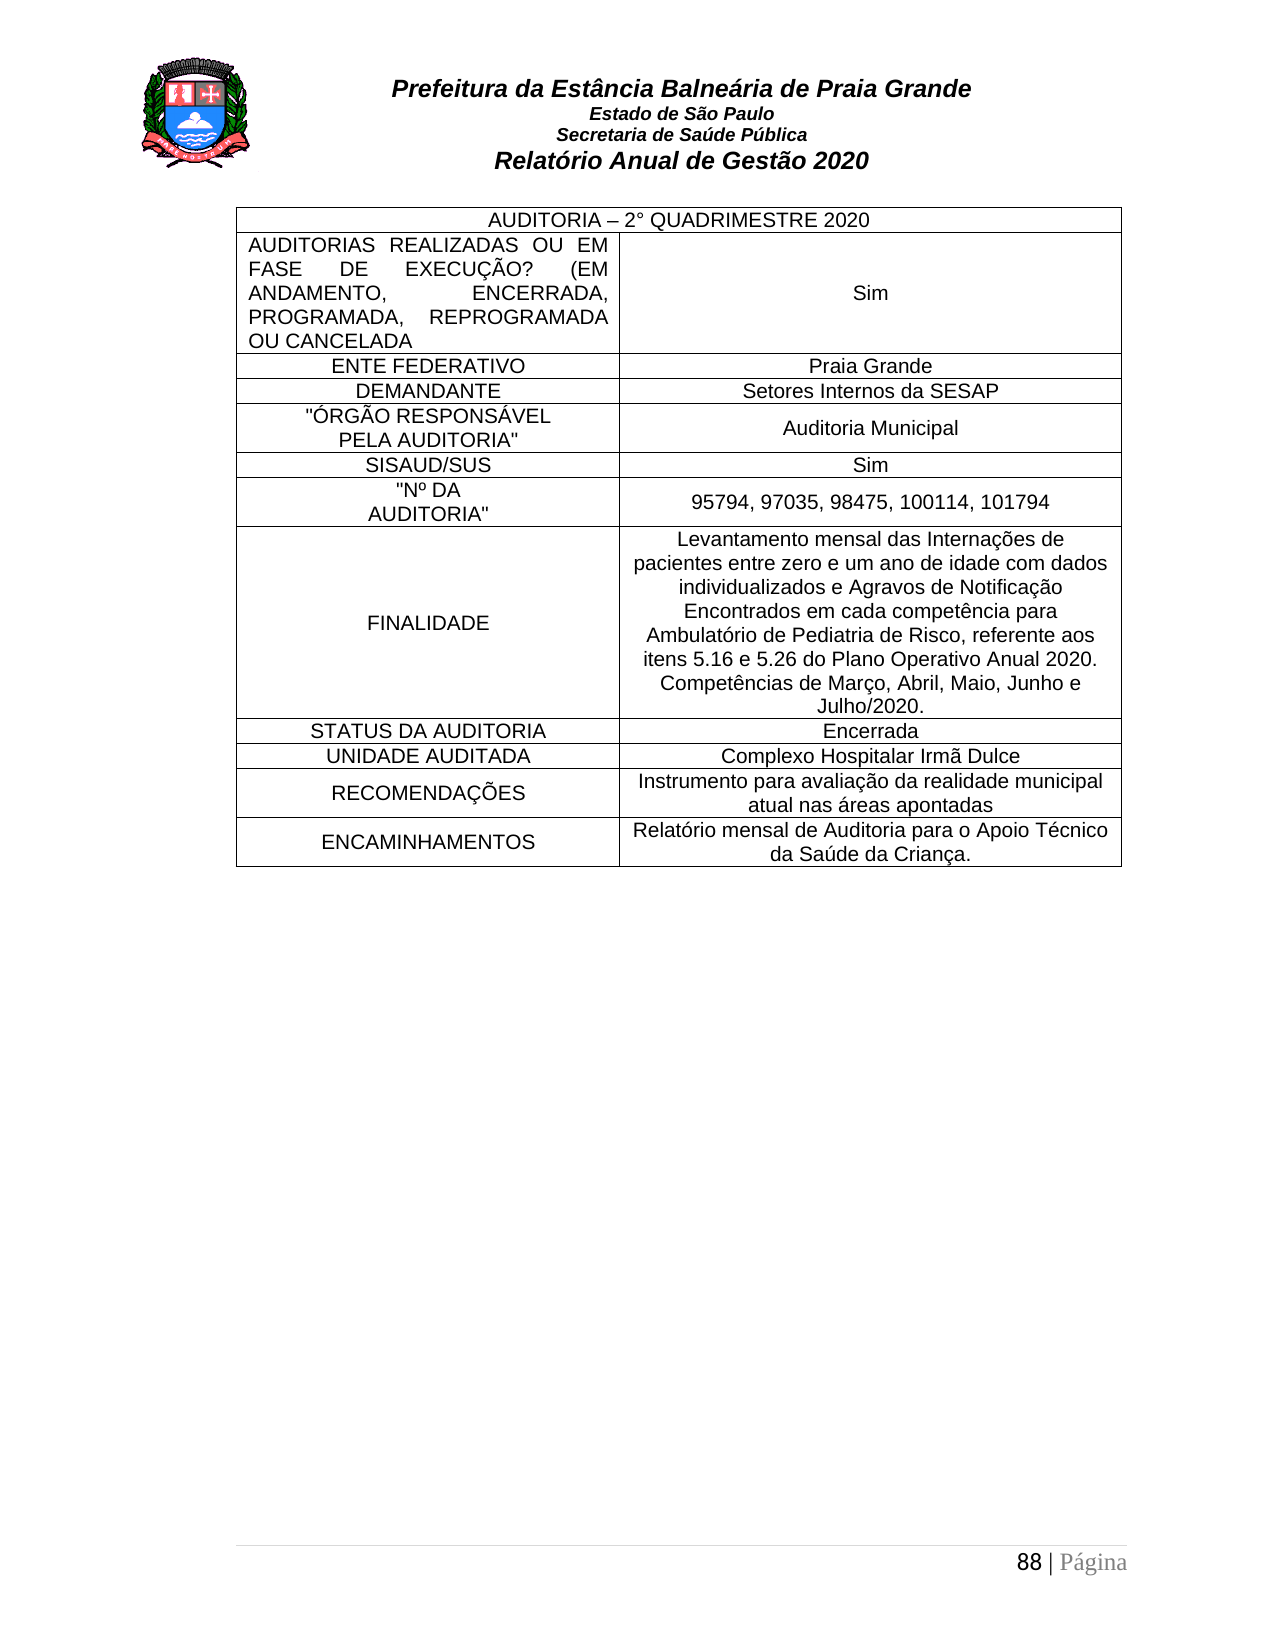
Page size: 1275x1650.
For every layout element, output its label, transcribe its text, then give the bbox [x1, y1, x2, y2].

table_cell Encerrada [620, 719, 1121, 743]
table_cell FINALIDADE [237, 527, 619, 718]
table_cell Praia Grande [620, 354, 1121, 378]
table_cell AUDITORIAS REALIZADAS OU EM FASE DE EXECUÇÃO? (EM ANDAMENTO, ENCERRADA, PROGRAMADA, REPROGRAMADA OU CANCELADA [237, 233, 619, 353]
table_cell 95794, 97035, 98475, 100114, 101794 [620, 478, 1121, 526]
table_cell Sim [620, 233, 1121, 353]
table_cell STATUS DA AUDITORIA [237, 719, 619, 743]
table_cell Instrumento para avaliação da realidade municipal atual nas áreas apontadas [620, 769, 1121, 817]
table_cell SISAUD/SUS [237, 453, 619, 477]
table_cell Complexo Hospitalar Irmã Dulce [620, 744, 1121, 768]
picture [132, 55, 259, 172]
table_cell "ÓRGÃO RESPONSÁVEL PELA AUDITORIA" [237, 404, 619, 452]
table_cell Auditoria Municipal [620, 404, 1121, 452]
table_cell ENCAMINHAMENTOS [237, 818, 619, 866]
table_cell RECOMENDAÇÕES [237, 769, 619, 817]
table_cell "Nº DA AUDITORIA" [237, 478, 619, 526]
table_cell DEMANDANTE [237, 379, 619, 403]
table_cell Relatório mensal de Auditoria para o Apoio Técnico da Saúde da Criança. [620, 818, 1121, 866]
table_cell Sim [620, 453, 1121, 477]
table_cell ENTE FEDERATIVO [237, 354, 619, 378]
table_header AUDITORIA – 2° QUADRIMESTRE 2020 [237, 208, 1121, 232]
table_cell Setores Internos da SESAP [620, 379, 1121, 403]
table_cell UNIDADE AUDITADA [237, 744, 619, 768]
table_cell Levantamento mensal das Internações de pacientes entre zero e um ano de idade com dados individualizados e Agravos de Notificação Encontrados em cada competência para Ambulatório de Pediatria de Risco, referente aos itens 5.16 e 5.26 do Plano Operativo Anual 2020. Competências de Março, Abril, Maio, Junho e Julho/2020. [620, 527, 1121, 718]
